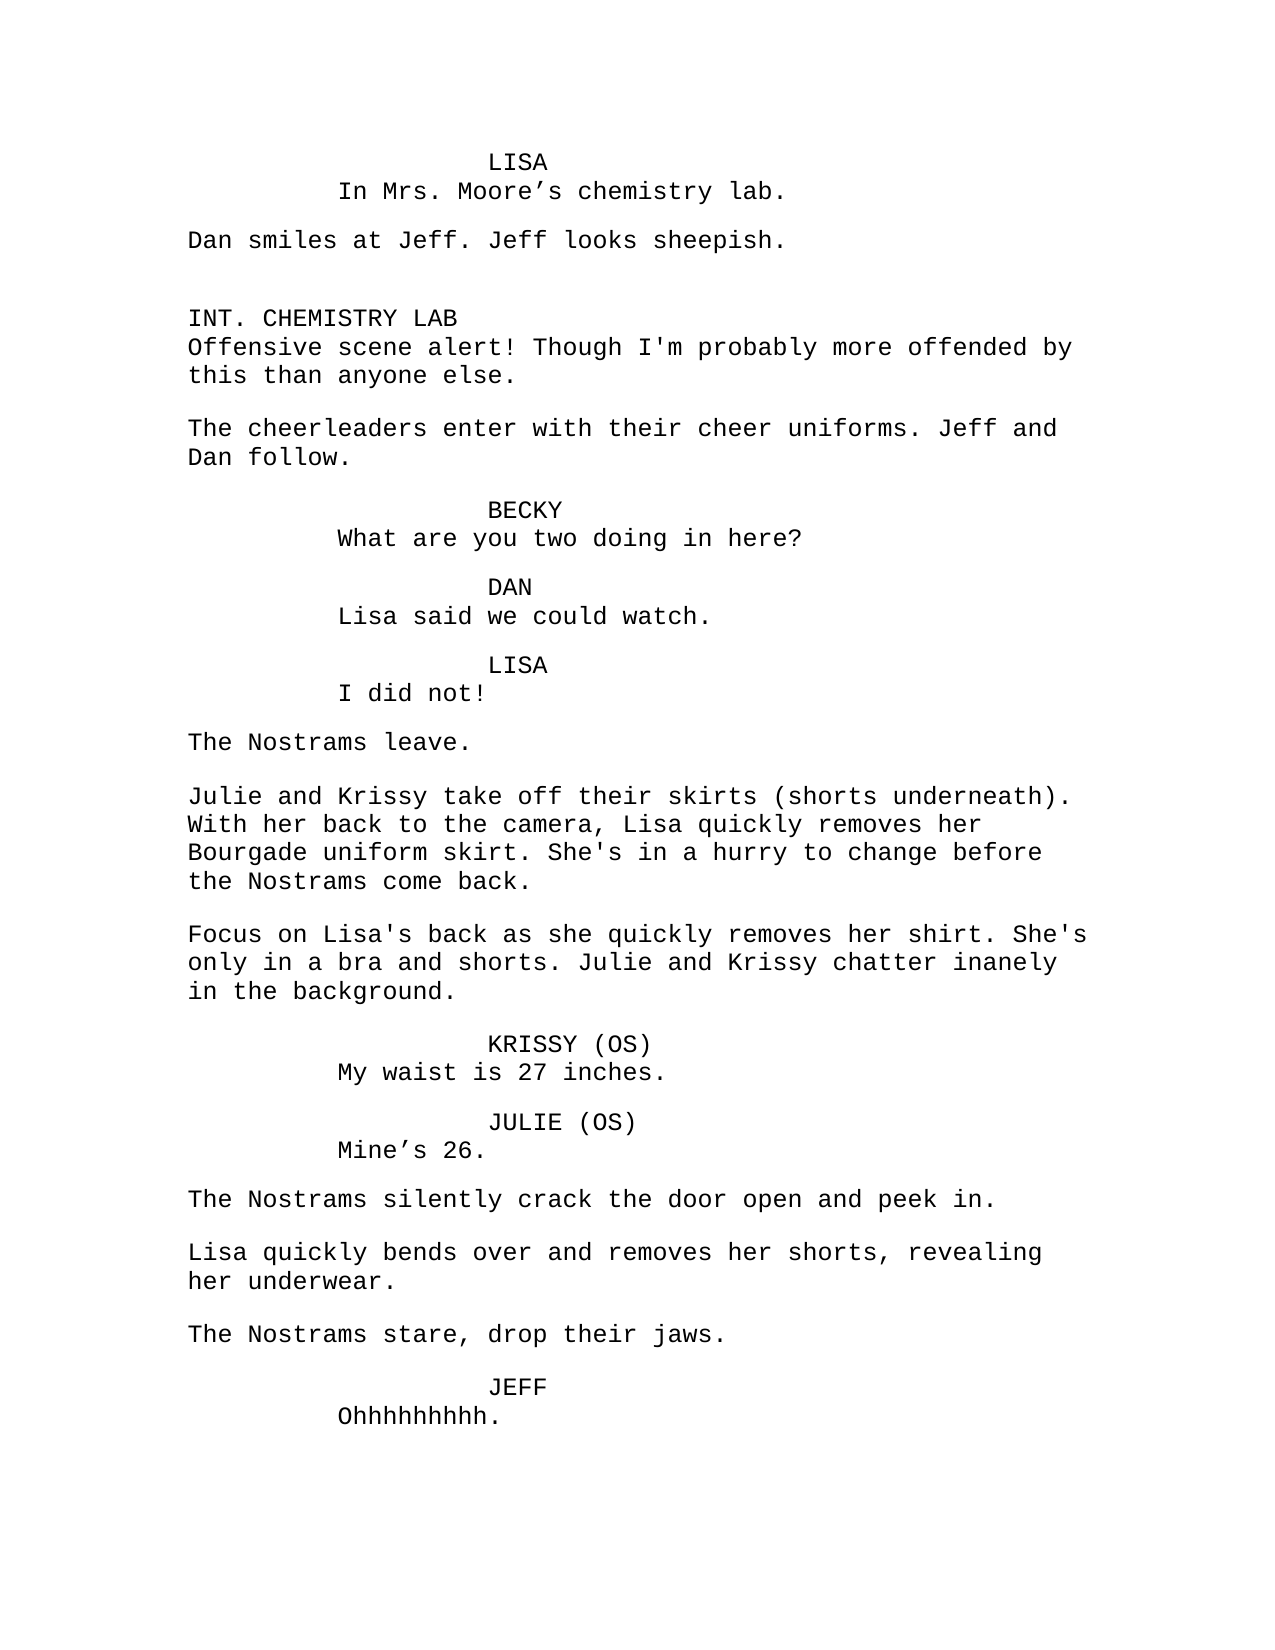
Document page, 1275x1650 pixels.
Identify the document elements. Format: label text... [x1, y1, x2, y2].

text Dan smiles at Jeff. Jeff looks sheepish. [187, 227, 1087, 256]
text Focus on Lisa's back as she quickly removes her shirt. She's only in a bra and shorts. Julie and Krissy chatter inanely in the background. [187, 922, 1087, 1007]
text Julie and Krissy take off their skirts (shorts underneath). With her back to the camera, Lisa quickly removes her Bourgade uniform skirt. She's in a hurry to change before the Nostrams come back. [187, 783, 1087, 897]
text JEFF [187, 1375, 1087, 1403]
text JULIE (OS) [187, 1109, 1087, 1137]
text The Nostrams stare, drop their jaws. [187, 1322, 1087, 1350]
text The Nostrams leave. [187, 730, 1087, 758]
text Offensive scene alert! Though I'm probably more offended by this than anyone else. [187, 334, 1087, 391]
text KRISSY (OS) [187, 1032, 1087, 1060]
text My waist is 27 inches. [337, 1060, 937, 1088]
subtitle INT. CHEMISTRY LAB [187, 306, 1087, 334]
text DAN [187, 575, 1087, 603]
text Mine’s 26. [337, 1137, 937, 1166]
text I did not! [337, 681, 937, 709]
text The Nostrams silently crack the door open and peek in. [187, 1187, 1087, 1215]
text Ohhhhhhhhh. [337, 1403, 937, 1432]
text In Mrs. Moore’s chemistry lab. [337, 178, 937, 207]
text The cheerleaders enter with their cheer uniforms. Jeff and Dan follow. [187, 416, 1087, 472]
text What are you two doing in here? [337, 526, 937, 554]
text LISA [187, 150, 1087, 178]
text LISA [187, 652, 1087, 681]
text BECKY [187, 497, 1087, 526]
text Lisa said we could watch. [337, 603, 937, 632]
text Lisa quickly bends over and removes her shorts, revealing her underwear. [187, 1240, 1087, 1297]
